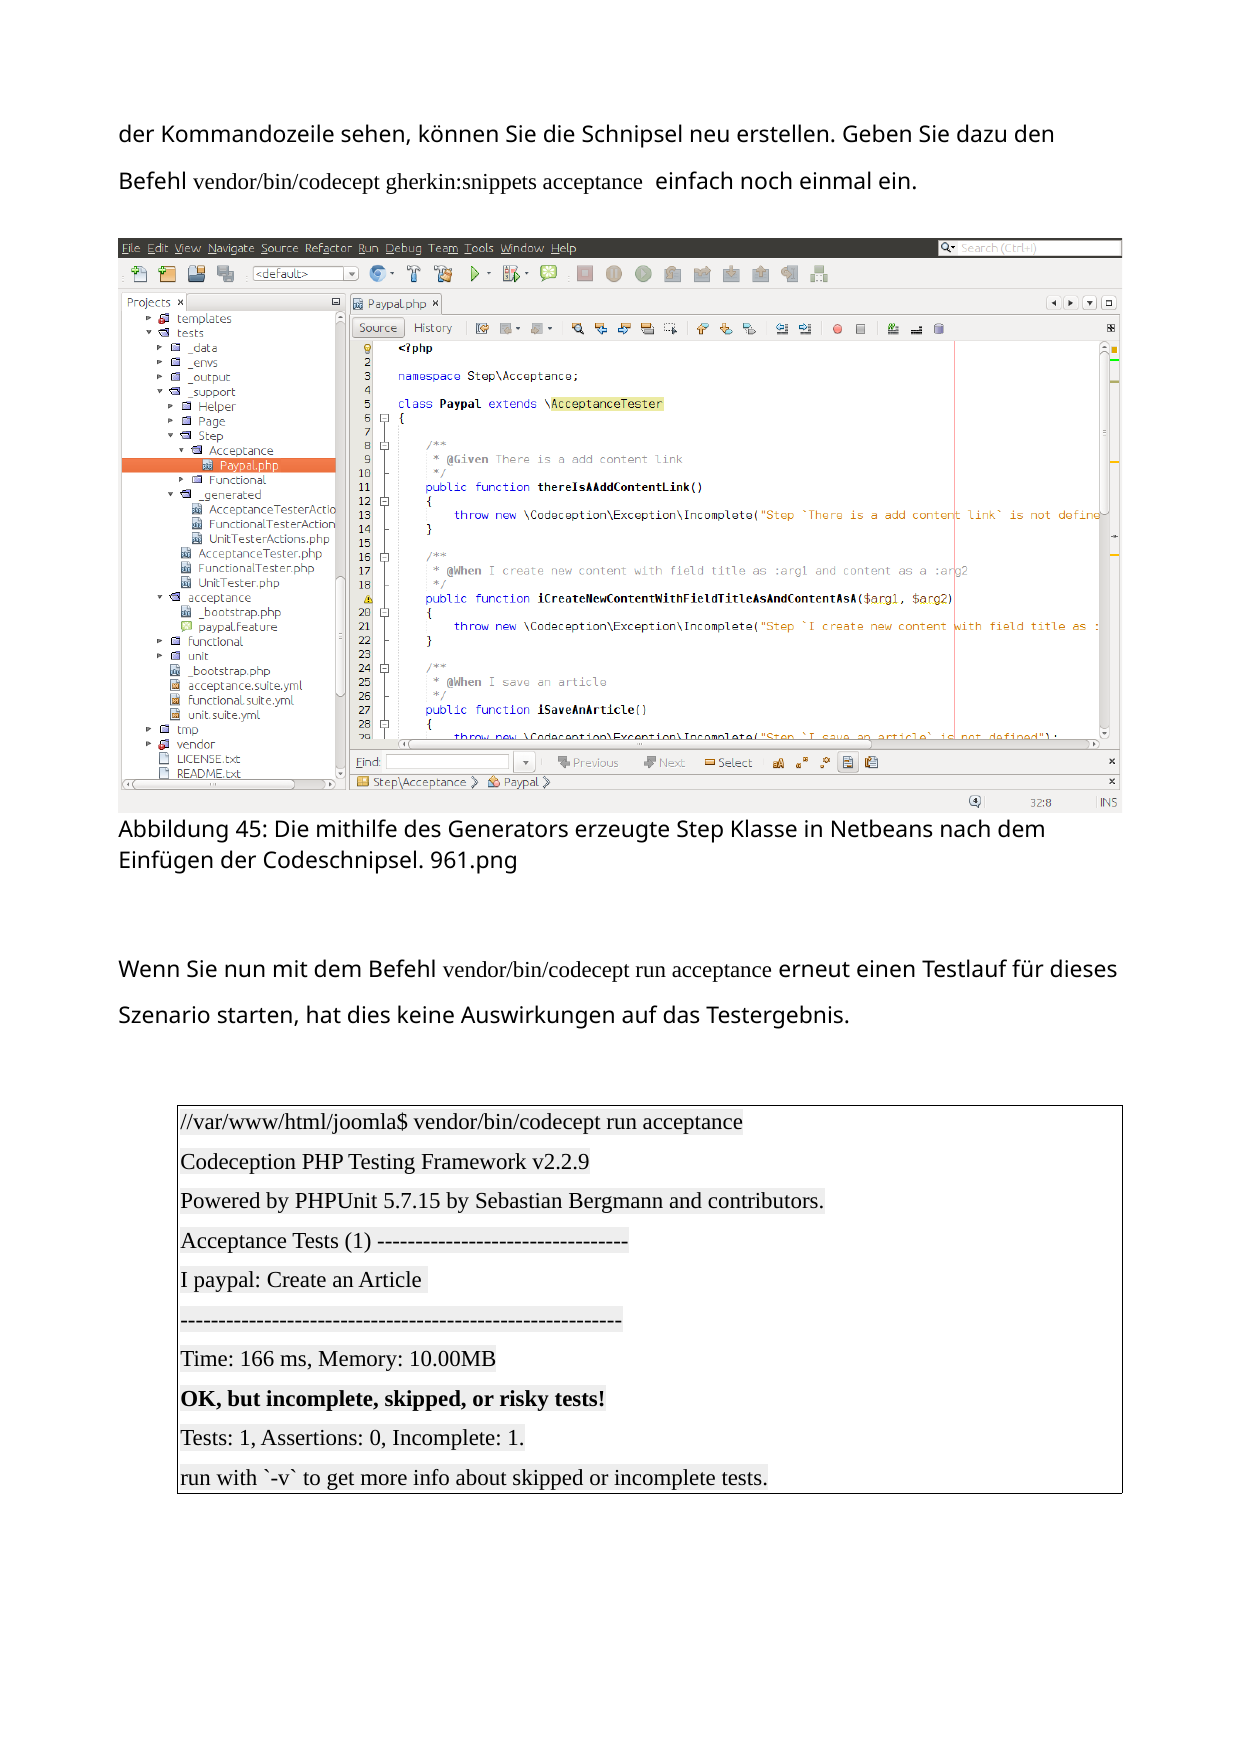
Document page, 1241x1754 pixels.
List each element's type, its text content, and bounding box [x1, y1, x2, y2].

text der Kommandozeile sehen, können Sie die Schnipsel neu erstellen. Geben Sie dazu den Befehl vendor/bin/codecept gherkin:snippets acceptance einfach noch einmal ein. [118, 118, 1122, 196]
picture [118, 238, 1123, 813]
text Abbildung 45: Die mithilfe des Generators erzeugte Step Klasse in Netbeans nach dem Einfügen der Codeschnipsel. 961.png [118, 813, 1122, 876]
text //var/www/html/joomla$ vendor/bin/codecept run acceptance Codeception PHP Testing Framework v2.2.9 Powered by PHPUnit 5.7.15 by Sebastian Bergmann and contributors. Acceptance Tests (1) --------------------------------- I paypal: Create an Article ---------------------------------------------------------- Time: 166 ms, Memory: 10.00MB OK, but incomplete, skipped, or risky tests! Tests: 1, Assertions: 0, Incomplete: 1. run with `-v` to get more info about skipped or incomplete tests. [178, 1106, 1122, 1493]
text Wenn Sie nun mit dem Befehl vendor/bin/codecept run acceptance erneut einen Testlauf für dieses Szenario starten, hat dies keine Auswirkungen auf das Testergebnis. [118, 953, 1122, 1031]
